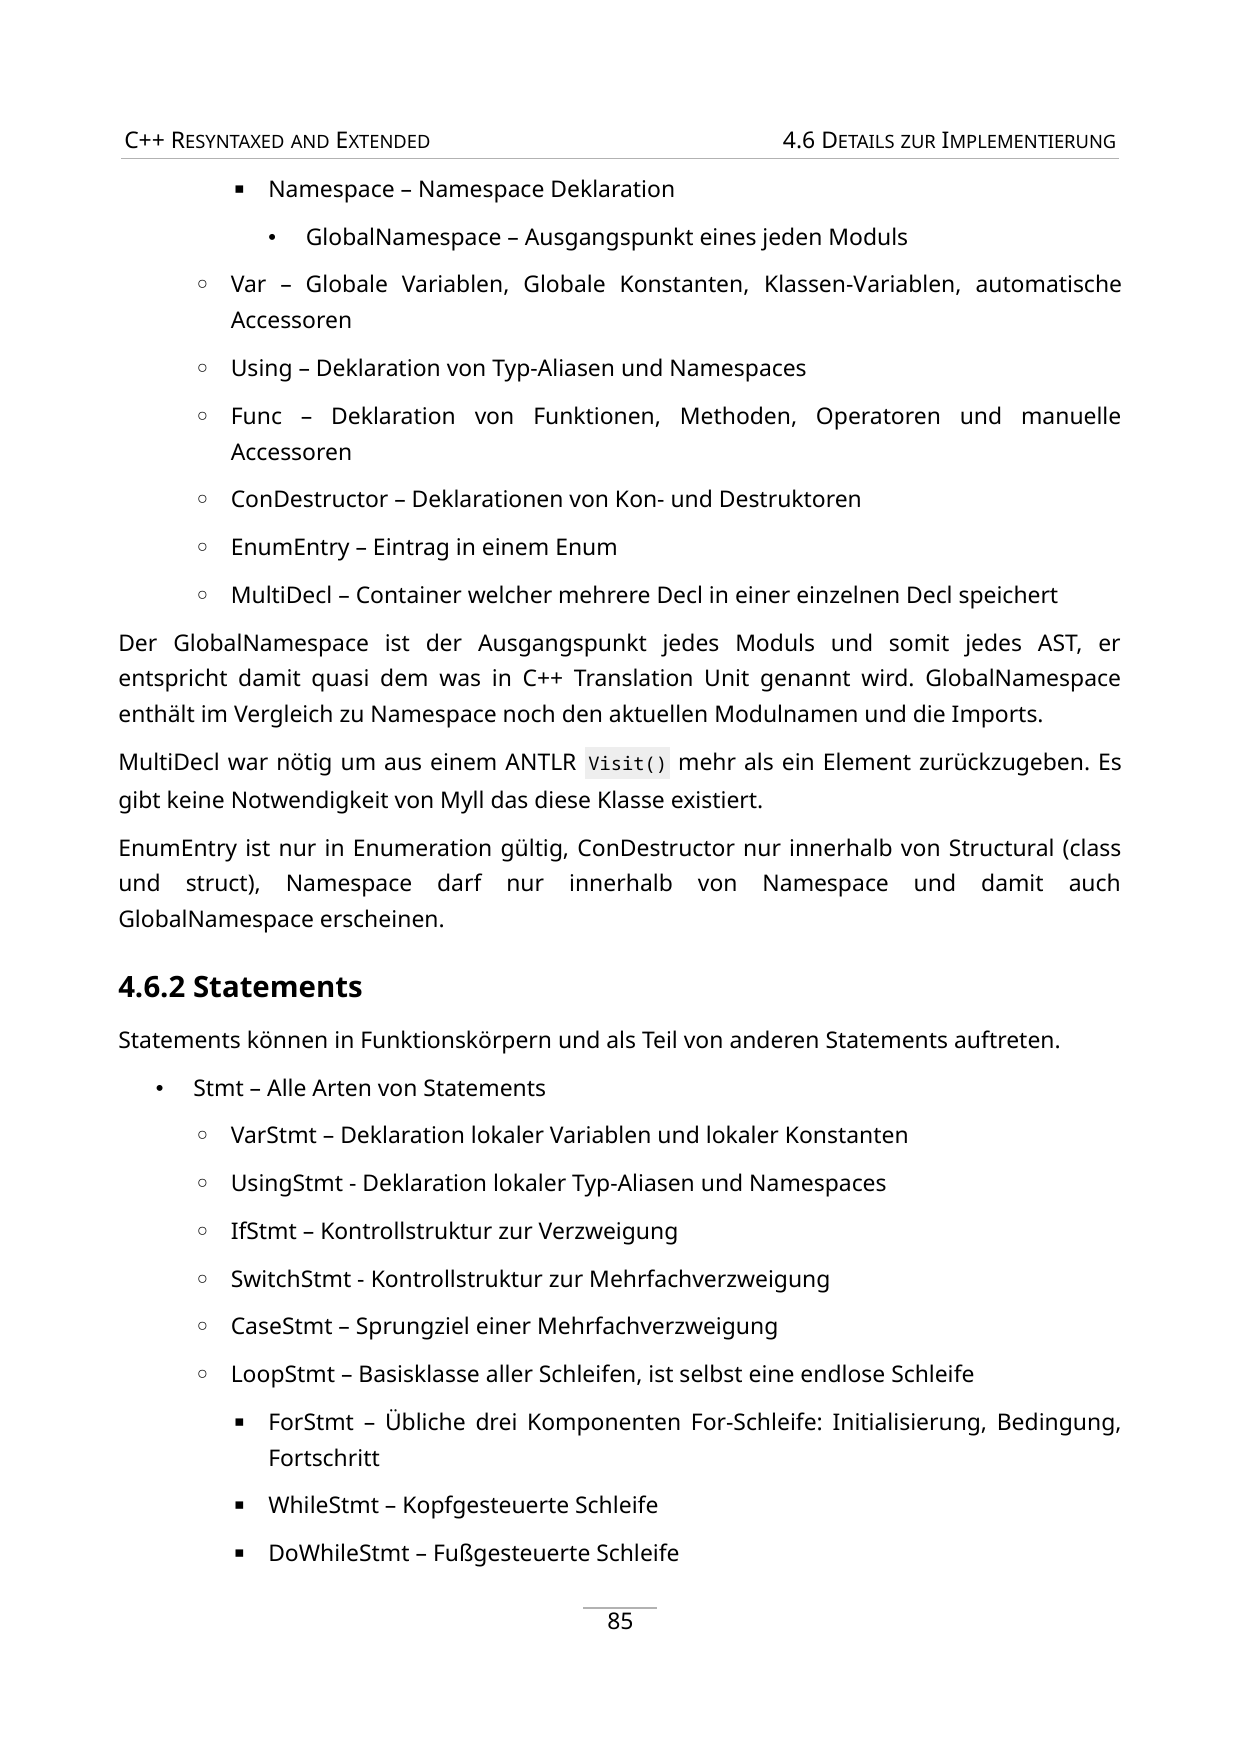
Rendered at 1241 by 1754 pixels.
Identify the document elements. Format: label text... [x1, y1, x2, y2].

list GlobalNamespace – Ausgangspunkt eines jeden Moduls [268, 221, 1122, 252]
list DoWhileStmt – Fußgesteuerte Schleife [231, 1537, 1122, 1568]
list ConDestructor – Deklarationen von Kon- und Destruktoren [193, 483, 1122, 514]
list MultiDecl – Container welcher mehrere Decl in einer einzelnen Decl speichert [193, 579, 1122, 610]
list LoopStmt – Basisklasse aller Schleifen, ist selbst eine endlose Schleife [193, 1358, 1122, 1389]
list Using – Deklaration von Typ-Aliasen und Namespaces [193, 352, 1122, 383]
list EnumEntry – Eintrag in einem Enum [193, 531, 1122, 562]
text MultiDecl war nötig um aus einem ANTLR Visit() mehr als ein Element zurückzugeben. Es gibt keine Notwendigkeit von Myll das diese Klasse existiert. [118, 746, 1122, 815]
list ForStmt – Übliche drei Komponenten For-Schleife: Initialisierung, Bedingung, Fortschritt [231, 1406, 1122, 1473]
list Stmt – Alle Arten von Statements [156, 1072, 1122, 1103]
list SwitchStmt - Kontrollstruktur zur Mehrfachverzweigung [193, 1263, 1122, 1294]
text Der GlobalNamespace ist der Ausgangspunkt jedes Moduls und somit jedes AST, er entspricht damit quasi dem was in C++ Translation Unit genannt wird. GlobalNamespace enthält im Vergleich zu Namespace noch den aktuellen Modulnamen und die Imports. [118, 626, 1122, 729]
list Func – Deklaration von Funktionen, Methoden, Operatoren und manuelle Accessoren [193, 400, 1122, 467]
text Statements können in Funktionskörpern und als Teil von anderen Statements auftreten. [118, 1024, 1122, 1055]
list WhileStmt – Kopfgesteuerte Schleife [231, 1489, 1122, 1521]
list VarStmt – Deklaration lokaler Variablen und lokaler Konstanten [193, 1119, 1122, 1151]
subtitle Statements [118, 966, 1122, 1006]
text EnumEntry ist nur in Enumeration gültig, ConDestructor nur innerhalb von Structural (class und struct), Namespace darf nur innerhalb von Namespace und damit auch GlobalNamespace erscheinen. [118, 831, 1122, 934]
list IfStmt – Kontrollstruktur zur Verzweigung [193, 1215, 1122, 1246]
list UsingStmt - Deklaration lokaler Typ-Aliasen und Namespaces [193, 1167, 1122, 1198]
list CaseStmt – Sprungziel einer Mehrfachverzweigung [193, 1310, 1122, 1342]
list Namespace – Namespace Deklaration [231, 173, 1122, 204]
list Var – Globale Variablen, Globale Konstanten, Klassen-Variablen, automatische Accessoren [193, 268, 1122, 336]
